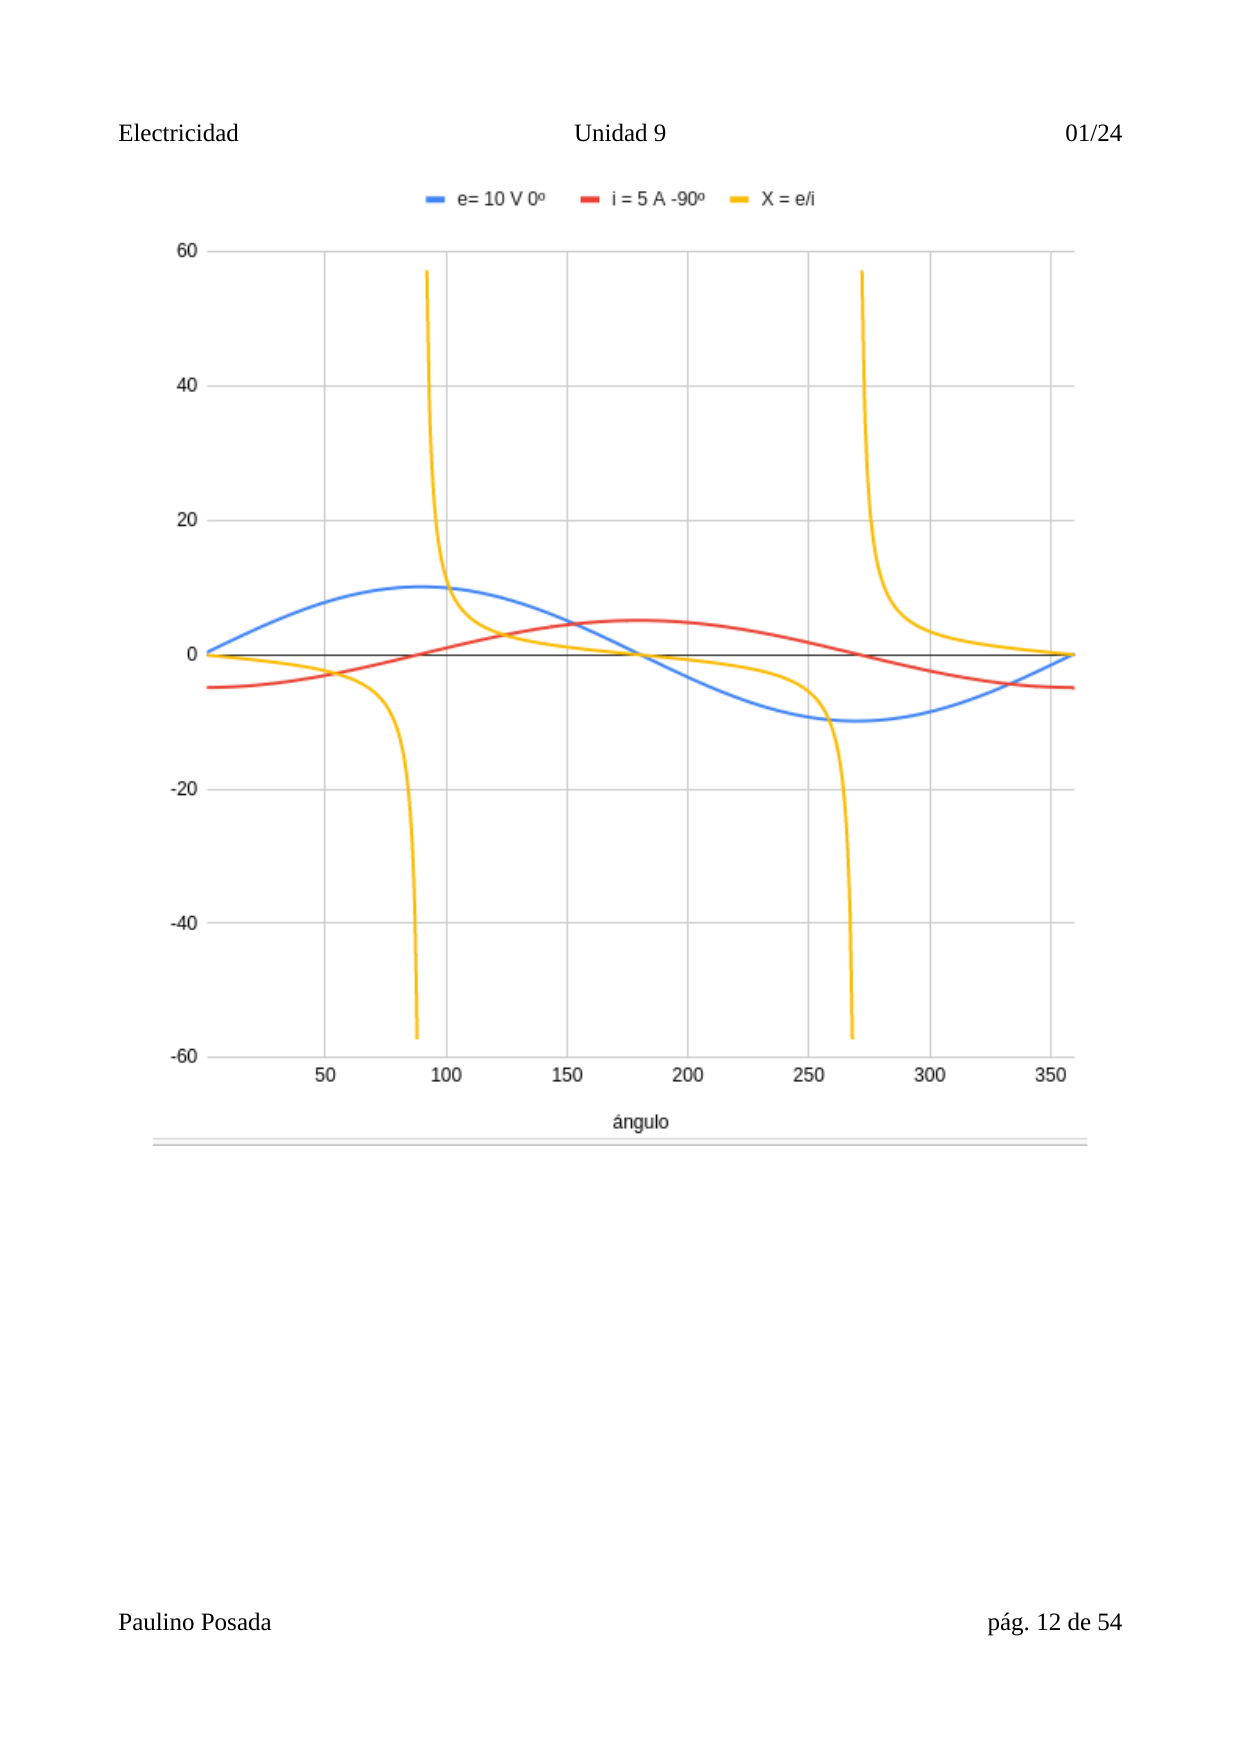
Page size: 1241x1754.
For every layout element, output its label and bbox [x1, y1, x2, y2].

picture [152, 176, 1088, 1146]
